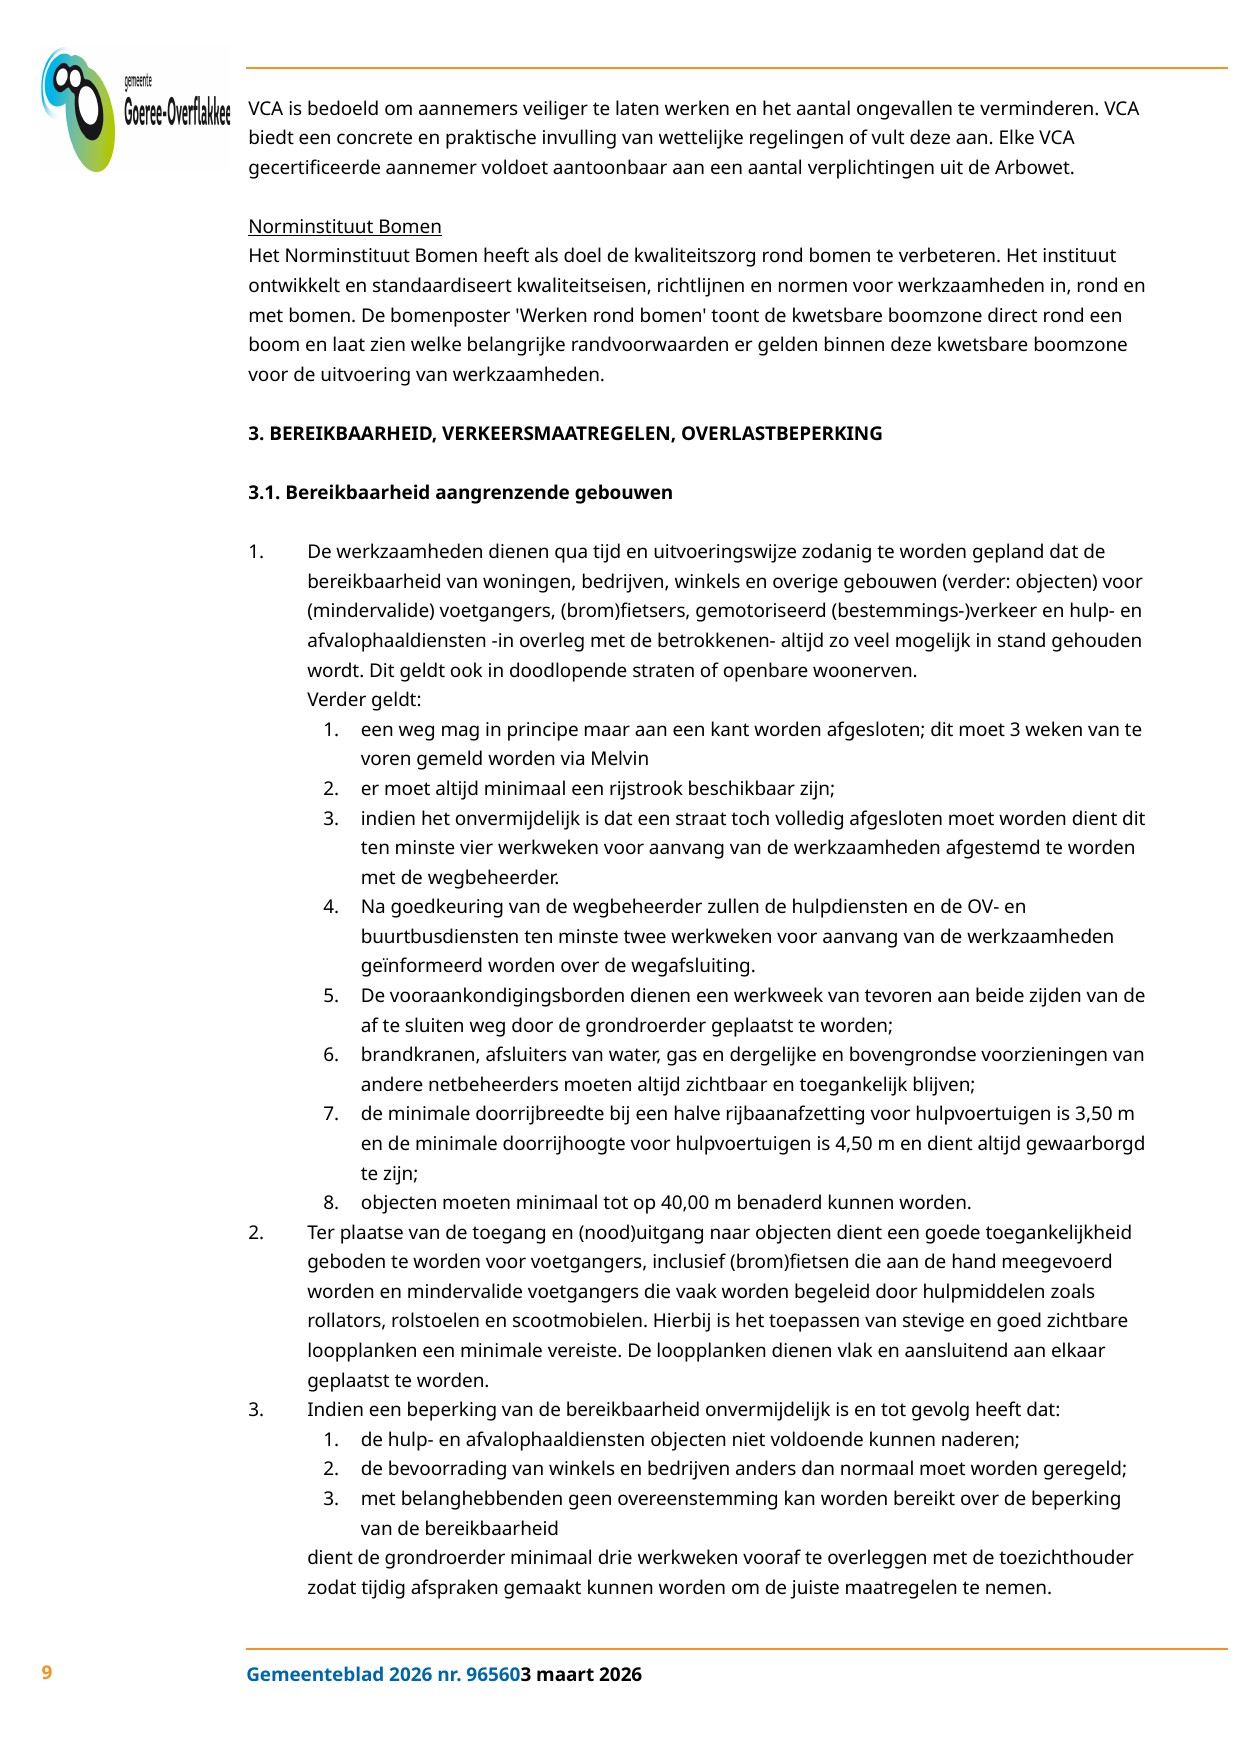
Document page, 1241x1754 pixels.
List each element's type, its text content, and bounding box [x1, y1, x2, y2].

list dient de grondroerder minimaal drie werkweken vooraf te overleggen met de toezichthouder zodat tijdig afspraken gemaakt kunnen worden om de juiste maatregelen te nemen. [248, 1544, 1152, 1600]
list Indien een beperking van de bereikbaarheid onvermijdelijk is en tot gevolg heeft dat: [248, 1396, 1152, 1422]
text 3.1. Bereikbaarheid aangrenzende gebouwen [248, 479, 1152, 505]
text VCA is bedoeld om aannemers veiliger te laten werken en het aantal ongevallen te verminderen. VCA biedt een concrete en praktische invulling van wettelijke regelingen of vult deze aan. Elke VCA gecertificeerde aannemer voldoet aantoonbaar aan een aantal verplichtingen uit de Arbowet. [248, 95, 1152, 180]
list brandkranen, afsluiters van water, gas en dergelijke en bovengrondse voorzieningen van andere netbeheerders moeten altijd zichtbaar en toegankelijk blijven; [323, 1041, 1152, 1097]
text 3. BEREIKBAARHEID, VERKEERSMAATREGELEN, OVERLASTBEPERKING [248, 420, 1152, 446]
list objecten moeten minimaal tot op 40,00 m benaderd kunnen worden. [323, 1189, 1152, 1215]
list indien het onvermijdelijk is dat een straat toch volledig afgesloten moet worden dient dit ten minste vier werkweken voor aanvang van de werkzaamheden afgestemd te worden met de wegbeheerder. [323, 805, 1152, 890]
list er moet altijd minimaal een rijstrook beschikbaar zijn; [323, 775, 1152, 801]
list met belanghebbenden geen overeenstemming kan worden bereikt over de beperking van de bereikbaarheid [323, 1485, 1152, 1541]
list de minimale doorrijbreedte bij een halve rijbaanafzetting voor hulpvoertuigen is 3,50 m en de minimale doorrijhoogte voor hulpvoertuigen is 4,50 m en dient altijd gewaarborgd te zijn; [323, 1101, 1152, 1186]
list De vooraankondigingsborden dienen een werkweek van tevoren aan beide zijden van de af te sluiten weg door de grondroerder geplaatst te worden; [323, 982, 1152, 1038]
list de bevoorrading van winkels en bedrijven anders dan normaal moet worden geregeld; [323, 1456, 1152, 1481]
text Norminstituut Bomen [248, 213, 1152, 239]
text Het Norminstituut Bomen heeft als doel de kwaliteitszorg rond bomen te verbeteren. Het instituut ontwikkelt en standaardiseert kwaliteitseisen, richtlijnen en normen voor werkzaamheden in, rond en met bomen. De bomenposter 'Werken rond bomen' toont de kwetsbare boomzone direct rond een boom en laat zien welke belangrijke randvoorwaarden er gelden binnen deze kwetsbare boomzone voor de uitvoering van werkzaamheden. [248, 243, 1152, 387]
list de hulp- en afvalophaaldiensten objecten niet voldoende kunnen naderen; [323, 1426, 1152, 1452]
picture [41, 47, 231, 172]
list een weg mag in principe maar aan een kant worden afgesloten; dit moet 3 weken van te voren gemeld worden via Melvin [323, 716, 1152, 771]
list De werkzaamheden dienen qua tijd en uitvoeringswijze zodanig te worden gepland dat de bereikbaarheid van woningen, bedrijven, winkels en overige gebouwen (verder: objecten) voor (mindervalide) voetgangers, (brom)fietsers, gemotoriseerd (bestemmings-)verkeer en hulp- en afvalophaaldiensten -in overleg met de betrokkenen- altijd zo veel mogelijk in stand gehouden wordt. Dit geldt ook in doodlopende straten of openbare woonerven. [248, 538, 1152, 683]
list Ter plaatse van de toegang en (nood)uitgang naar objecten dient een goede toegankelijkheid geboden te worden voor voetgangers, inclusief (brom)fietsen die aan de hand meegevoerd worden en mindervalide voetgangers die vaak worden begeleid door hulpmiddelen zoals rollators, rolstoelen en scootmobielen. Hierbij is het toepassen van stevige en goed zichtbare loopplanken een minimale vereiste. De loopplanken dienen vlak en aansluitend aan elkaar geplaatst te worden. [248, 1219, 1152, 1393]
list Na goedkeuring van de wegbeheerder zullen de hulpdiensten en de OV- en buurtbusdiensten ten minste twee werkweken voor aanvang van de werkzaamheden geïnformeerd worden over de wegafsluiting. [323, 893, 1152, 978]
list Verder geldt: [248, 686, 1152, 712]
